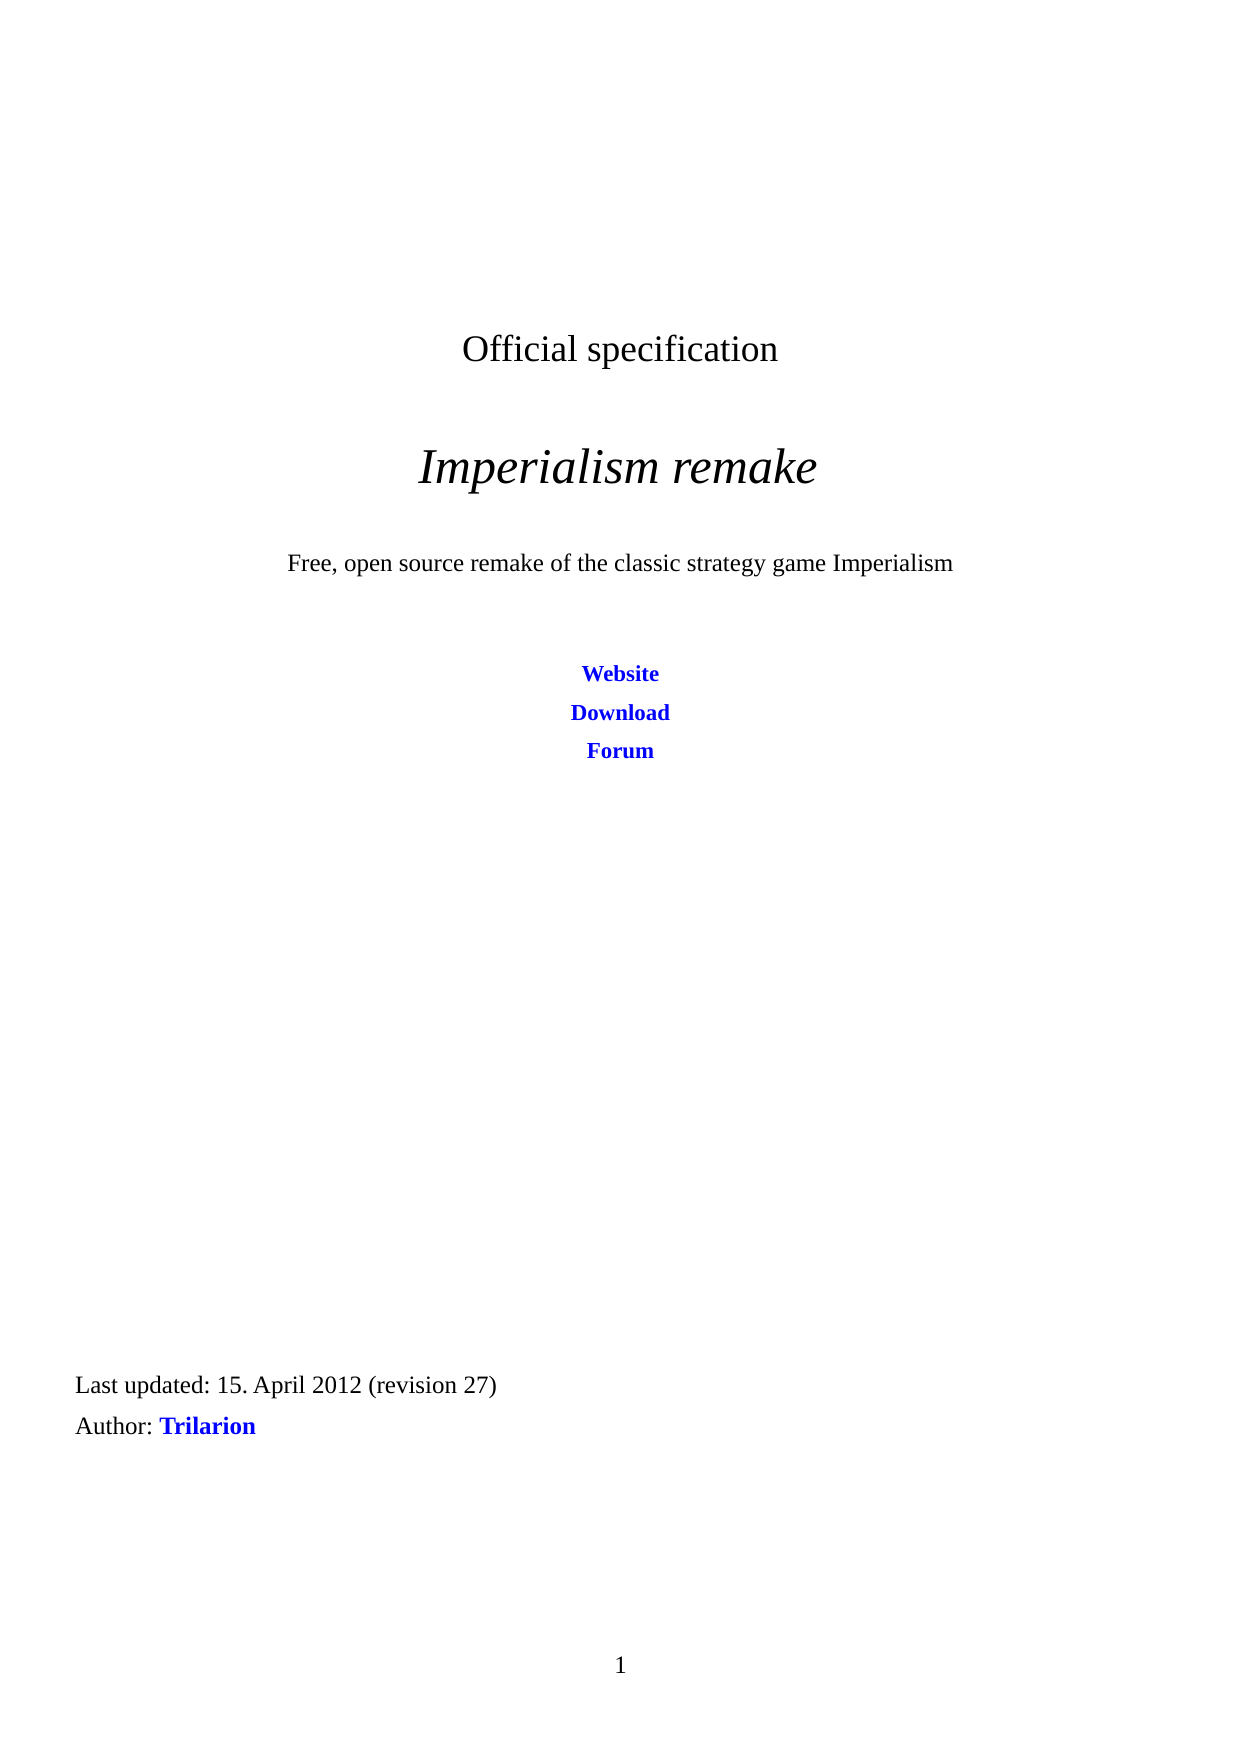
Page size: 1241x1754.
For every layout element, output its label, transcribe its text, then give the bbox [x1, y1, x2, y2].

text Website [75, 660, 1166, 686]
text Official specification [75, 326, 1166, 369]
text Forum [75, 737, 1166, 764]
text Imperialism remake [75, 437, 1166, 495]
text Free, open source remake of the classic strategy game Imperialism [75, 548, 1166, 577]
text Author: Trilarion [75, 1411, 1166, 1440]
text Download [75, 698, 1166, 725]
text Last updated: 15. April 2012 (revision 27) [75, 1370, 1166, 1399]
